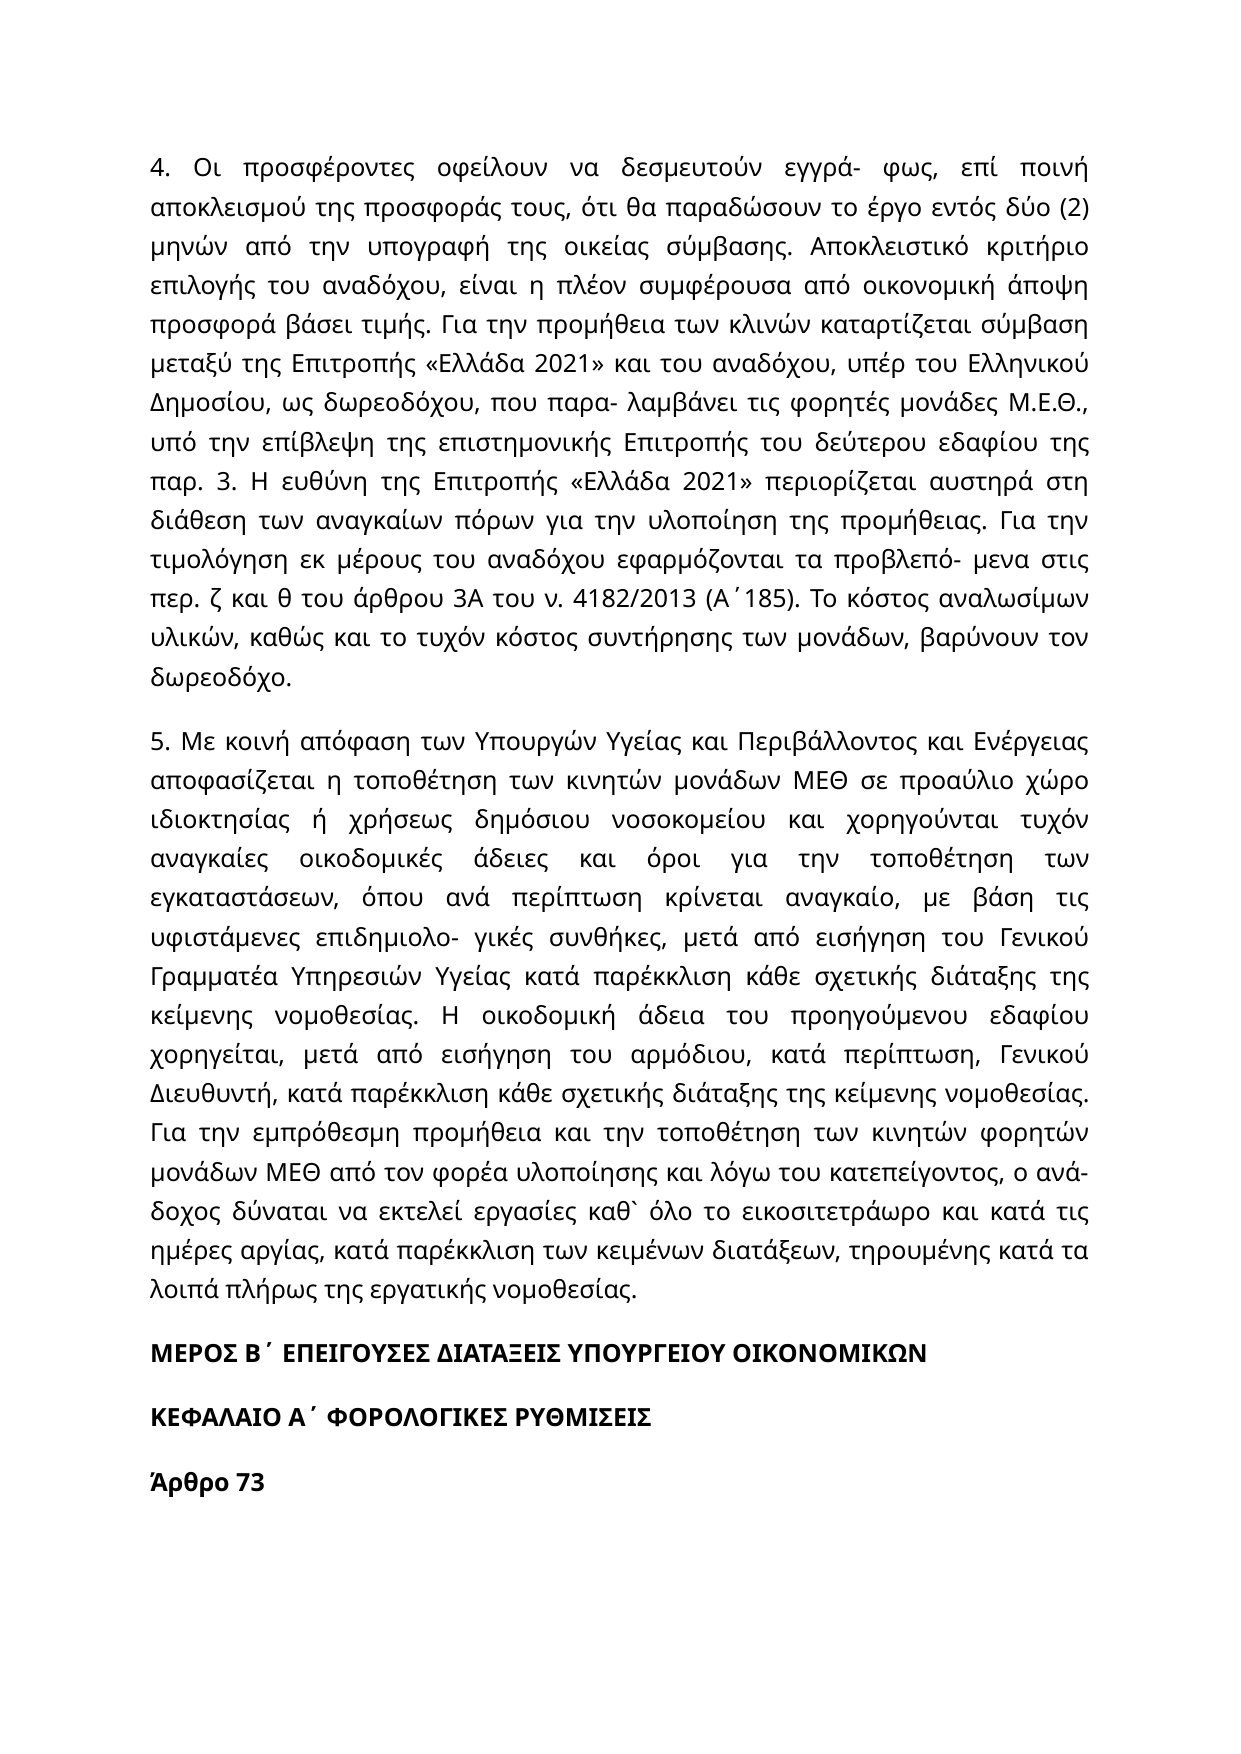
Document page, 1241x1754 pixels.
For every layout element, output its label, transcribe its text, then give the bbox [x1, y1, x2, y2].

text ΜΕΡΟΣ Β΄ ΕΠΕΙΓΟΥΣΕΣ ΔΙΑΤΑΞΕΙΣ ΥΠΟΥΡΓΕΙΟΥ ΟΙΚΟΝΟΜΙΚΩΝ [150, 1336, 1090, 1370]
text 5. Με κοινή απόφαση των Υπουργών Υγείας και Περιβάλλοντος και Ενέργειας αποφασίζεται η τοποθέτηση των κινητών μονάδων ΜΕΘ σε προαύλιο χώρο ιδιοκτησίας ή χρήσεως δημόσιου νοσοκομείου και χορηγούνται τυχόν αναγκαίες οικοδομικές άδειες και όροι για την τοποθέτηση των εγκαταστάσεων, όπου ανά περίπτωση κρίνεται αναγκαίο, με βάση τις υφιστάμενες επιδημιολο- γικές συνθήκες, μετά από εισήγηση του Γενικού Γραμματέα Υπηρεσιών Υγείας κατά παρέκκλιση κάθε σχετικής διάταξης της κείμενης νομοθεσίας. H οικοδομική άδεια του προηγούμενου εδαφίου χορηγείται, μετά από εισήγηση του αρμόδιου, κατά περίπτωση, Γενικού Διευθυντή, κατά παρέκκλιση κάθε σχετικής διάταξης της κείμενης νομοθεσίας. Για την εμπρόθεσμη προμήθεια και την τοποθέτηση των κινητών φορητών μονάδων ΜΕΘ από τον φορέα υλοποίησης και λόγω του κατεπείγοντος, ο ανά- δοχος δύναται να εκτελεί εργασίες καθ` όλο το εικοσιτετράωρο και κατά τις ημέρες αργίας, κατά παρέκκλιση των κειμένων διατάξεων, τηρουμένης κατά τα λοιπά πλήρως της εργατικής νομοθεσίας. [150, 723, 1090, 1306]
text Άρθρο 73 [150, 1464, 1090, 1498]
text ΚΕΦΑΛΑΙΟ Α΄ ΦΟΡΟΛΟΓΙΚΕΣ ΡΥΘΜΙΣΕΙΣ [150, 1400, 1090, 1434]
text 4. Οι προσφέροντες οφείλουν να δεσμευτούν εγγρά- φως, επί ποινή αποκλεισμού της προσφοράς τους, ότι θα παραδώσουν το έργο εντός δύο (2) μηνών από την υπογραφή της οικείας σύμβασης. Αποκλειστικό κριτήριο επιλογής του αναδόχου, είναι η πλέον συμφέρουσα από οικονομική άποψη προσφορά βάσει τιμής. Για την προμήθεια των κλινών καταρτίζεται σύμβαση μεταξύ της Επιτροπής «Ελλάδα 2021» και του αναδόχου, υπέρ του Ελληνικού Δημοσίου, ως δωρεοδόχου, που παρα- λαμβάνει τις φορητές μονάδες Μ.Ε.Θ., υπό την επίβλεψη της επιστημονικής Επιτροπής του δεύτερου εδαφίου της παρ. 3. Η ευθύνη της Επιτροπής «Ελλάδα 2021» περιορίζεται αυστηρά στη διάθεση των αναγκαίων πόρων για την υλοποίηση της προμήθειας. Για την τιμολόγηση εκ μέρους του αναδόχου εφαρμόζονται τα προβλεπό- μενα στις περ. ζ και θ του άρθρου 3Α του ν. 4182/2013 (Α΄185). Το κόστος αναλωσίμων υλικών, καθώς και το τυχόν κόστος συντήρησης των μονάδων, βαρύνουν τον δωρεοδόχο. [150, 150, 1090, 693]
